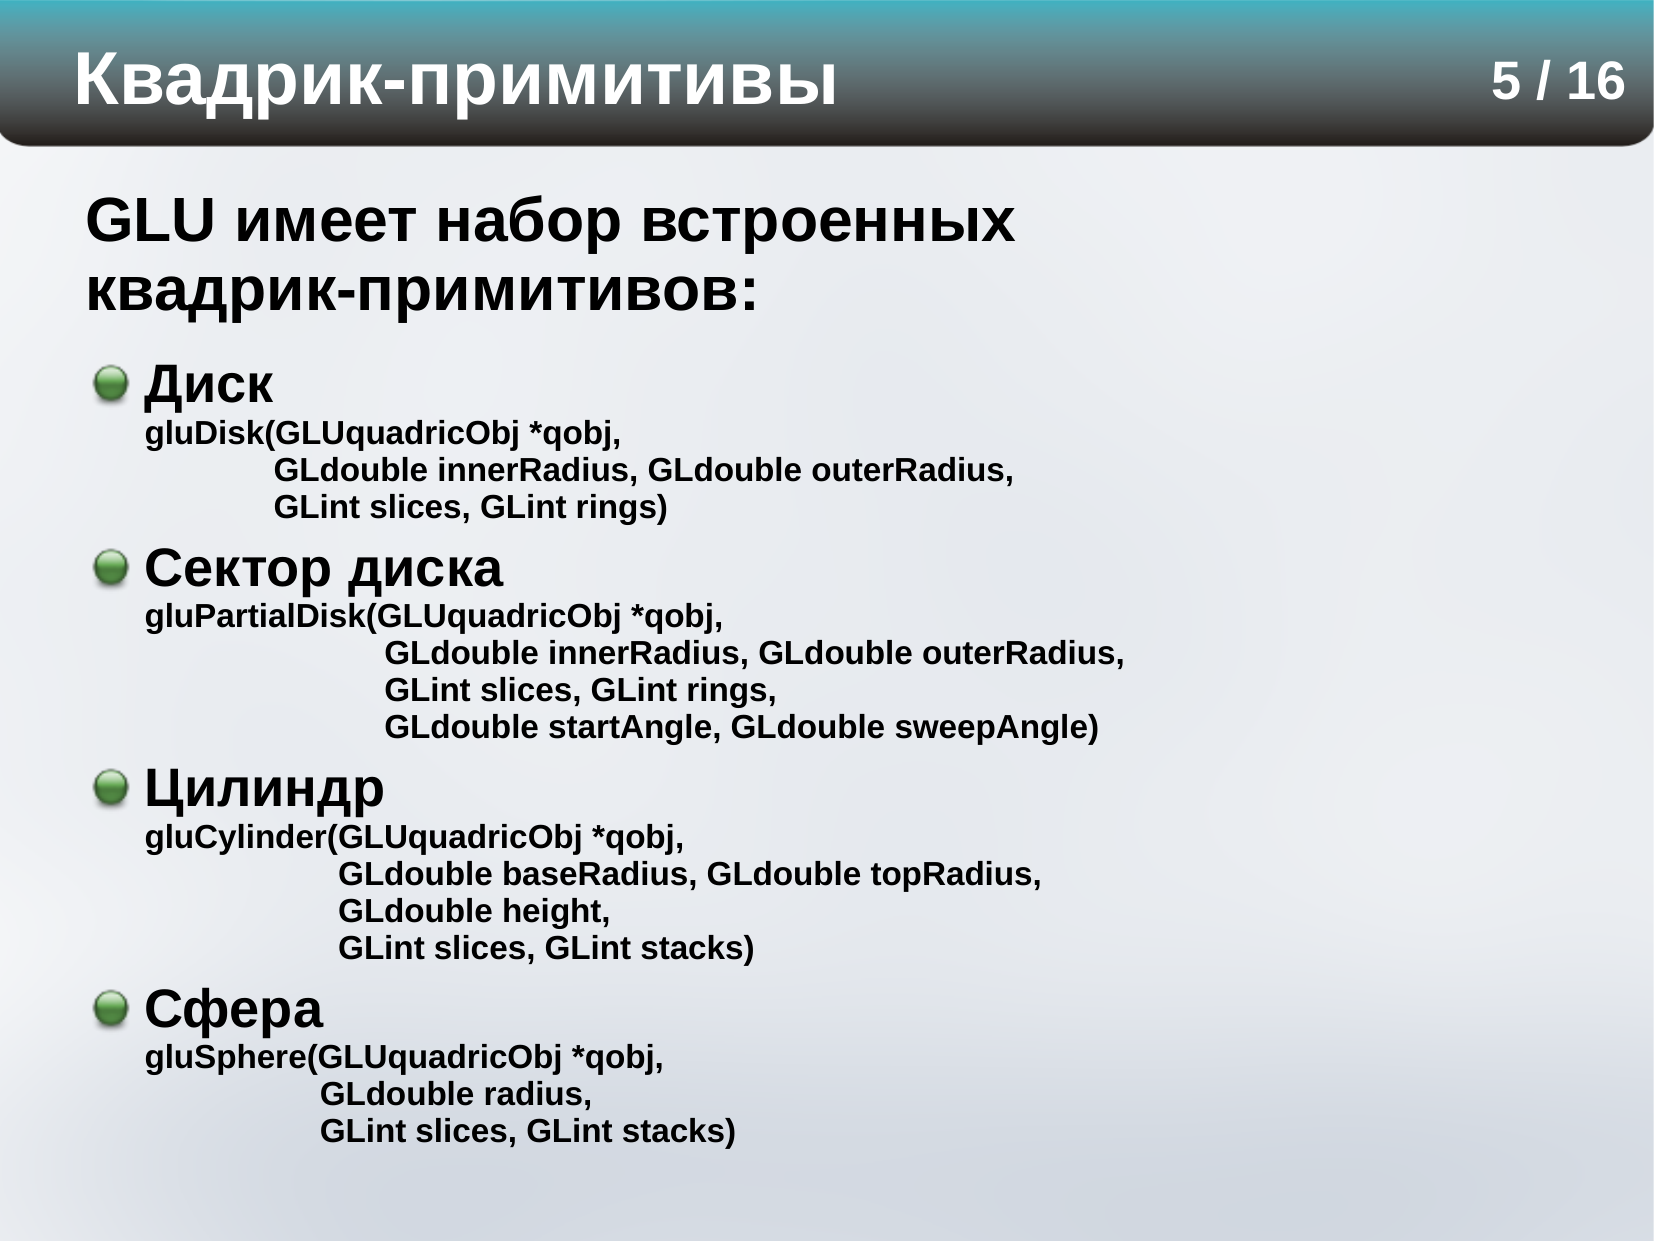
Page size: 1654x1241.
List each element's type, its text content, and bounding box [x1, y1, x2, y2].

picture [0, 0, 1654, 1241]
text_box <номер> / 16 [1476, 42, 1654, 179]
text_box Квадрик-примитивы [59, 29, 916, 129]
text_box GLU имеет набор встроенных квадрик-примитивов: Диск gluDisk(GLUquadricObj *qobj, GLdouble innerRadius, GLdouble outerRadius, GLint slices, GLint rings) Сектор диска gluPartialDisk(GLUquadricObj *qobj, GLdouble innerRadius, GLdouble outerRadius, GLint slices, GLint rings, GLdouble startAngle, GLdouble sweepAngle) Цилиндр gluCylinder(GLUquadricObj *qobj, GLdouble baseRadius, GLdouble topRadius, GLdouble height, GLint slices, GLint stacks) Сфера gluSphere(GLUquadricObj *qobj, GLdouble radius, GLint slices, GLint stacks) [70, 177, 1506, 1158]
